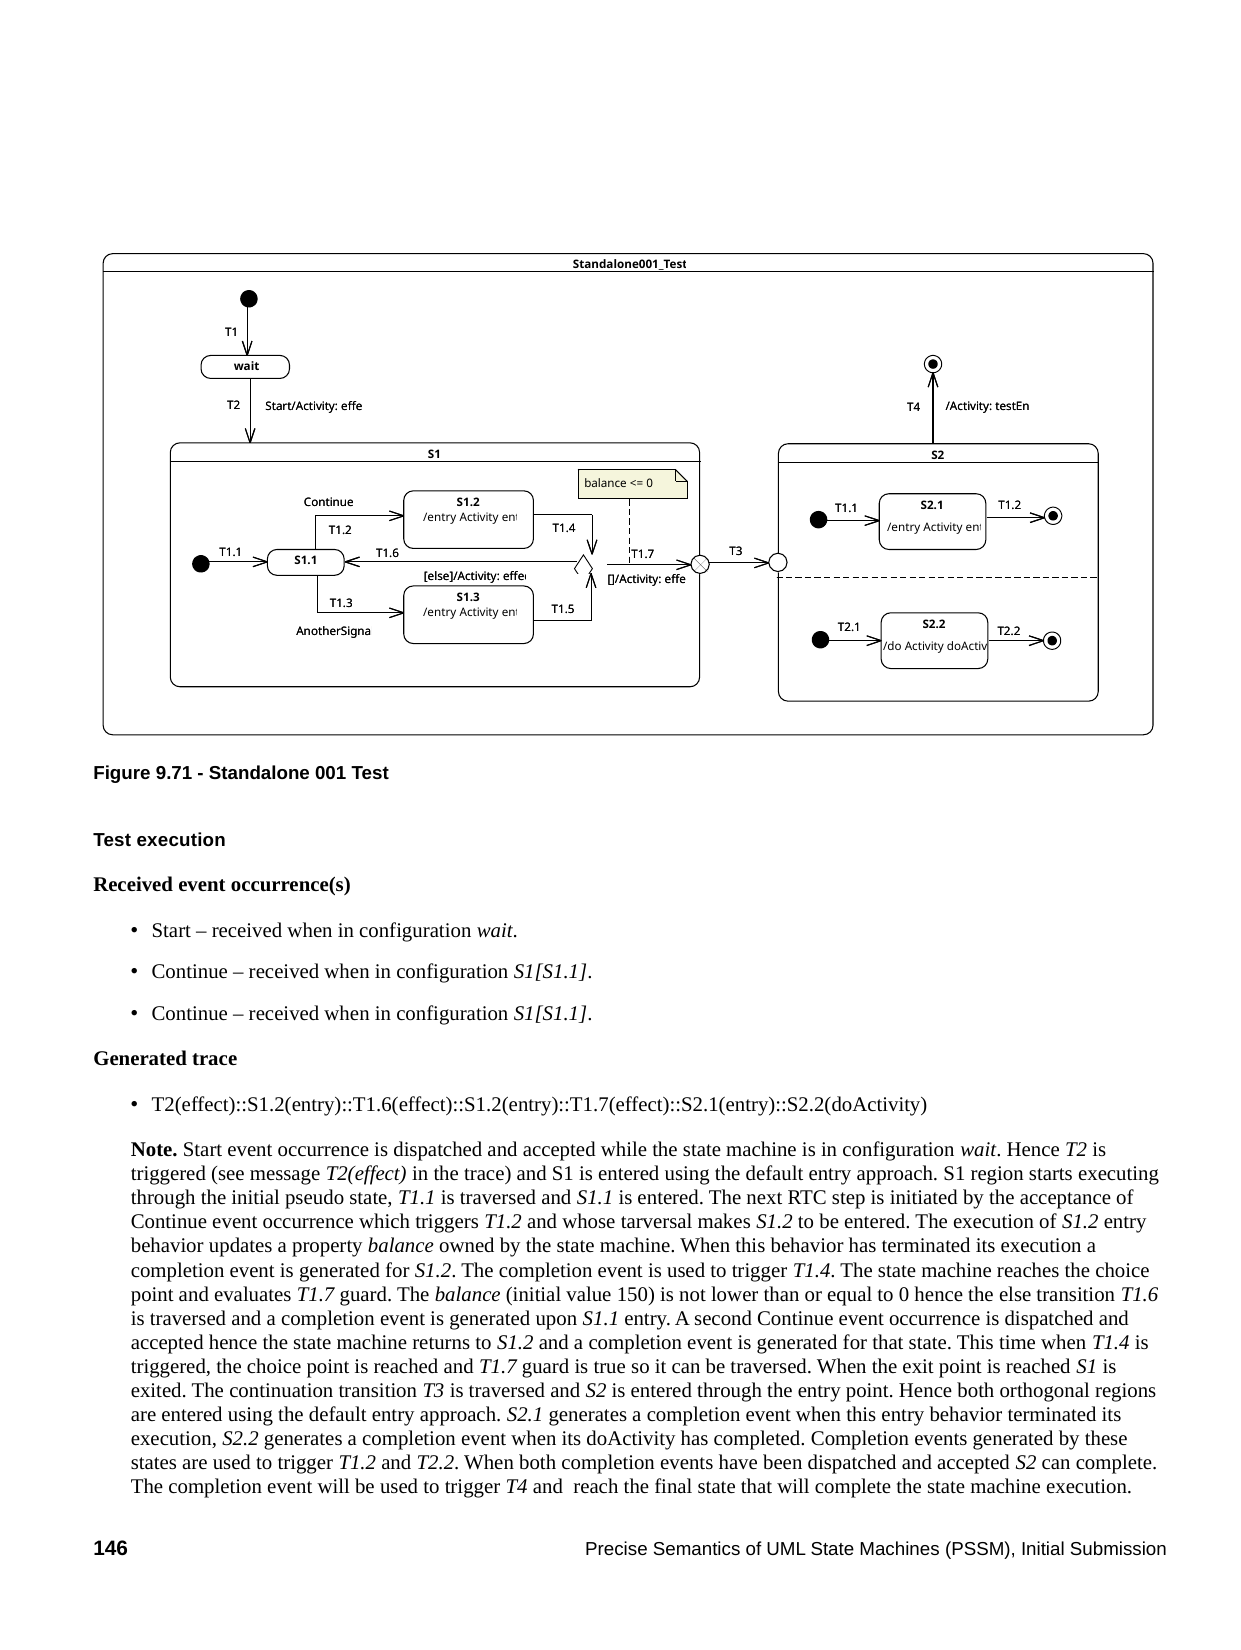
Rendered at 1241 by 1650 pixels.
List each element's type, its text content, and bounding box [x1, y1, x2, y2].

text Received event occurrence(s) [93, 872, 1164, 896]
list T2(effect)::S1.2(entry)::T1.6(effect)::S1.2(entry)::T1.7(effect)::S2.1(entry)::S2.2(doActivity) [131, 1091, 1164, 1116]
list Continue – received when in configuration S1[S1.1]. [131, 1000, 1164, 1025]
list Start – received when in configuration wait. [131, 917, 1164, 942]
text Generated trace [93, 1046, 1164, 1070]
text Note. Start event occurrence is dispatched and accepted while the state machine is in configuration wait. Hence T2 is triggered (see message T2(effect) in the trace) and S1 is entered using the default entry approach. S1 region starts executing through the initial pseudo state, T1.1 is traversed and S1.1 is entered. The next RTC step is initiated by the acceptance of Continue event occurrence which triggers T1.2 and whose tarversal makes S1.2 to be entered. The execution of S1.2 entry behavior updates a property balance owned by the state machine. When this behavior has terminated its execution a completion event is generated for S1.2. The completion event is used to trigger T1.4. The state machine reaches the choice point and evaluates T1.7 guard. The balance (initial value 150) is not lower than or equal to 0 hence the else transition T1.6 is traversed and a completion event is generated upon S1.1 entry. A second Continue event occurrence is dispatched and accepted hence the state machine returns to S1.2 and a completion event is generated for that state. This time when T1.4 is triggered, the choice point is reached and T1.7 guard is true so it can be traversed. When the exit point is reached S1 is exited. The continuation transition T3 is traversed and S2 is entered through the entry point. Hence both orthogonal regions are entered using the default entry approach. S2.1 generates a completion event when this entry behavior terminated its execution, S2.2 generates a completion event when its doActivity has completed. Completion events generated by these states are used to trigger T1.2 and T2.2. When both completion events have been dispatched and accepted S2 can complete. The completion event will be used to trigger T4 and reach the final state that will complete the state machine execution. [131, 1137, 1164, 1498]
subtitle Test execution [93, 829, 1164, 851]
list Continue – received when in configuration S1[S1.1]. [131, 958, 1164, 983]
text Figure 9.71 - Standalone 001 Test [93, 762, 1164, 783]
